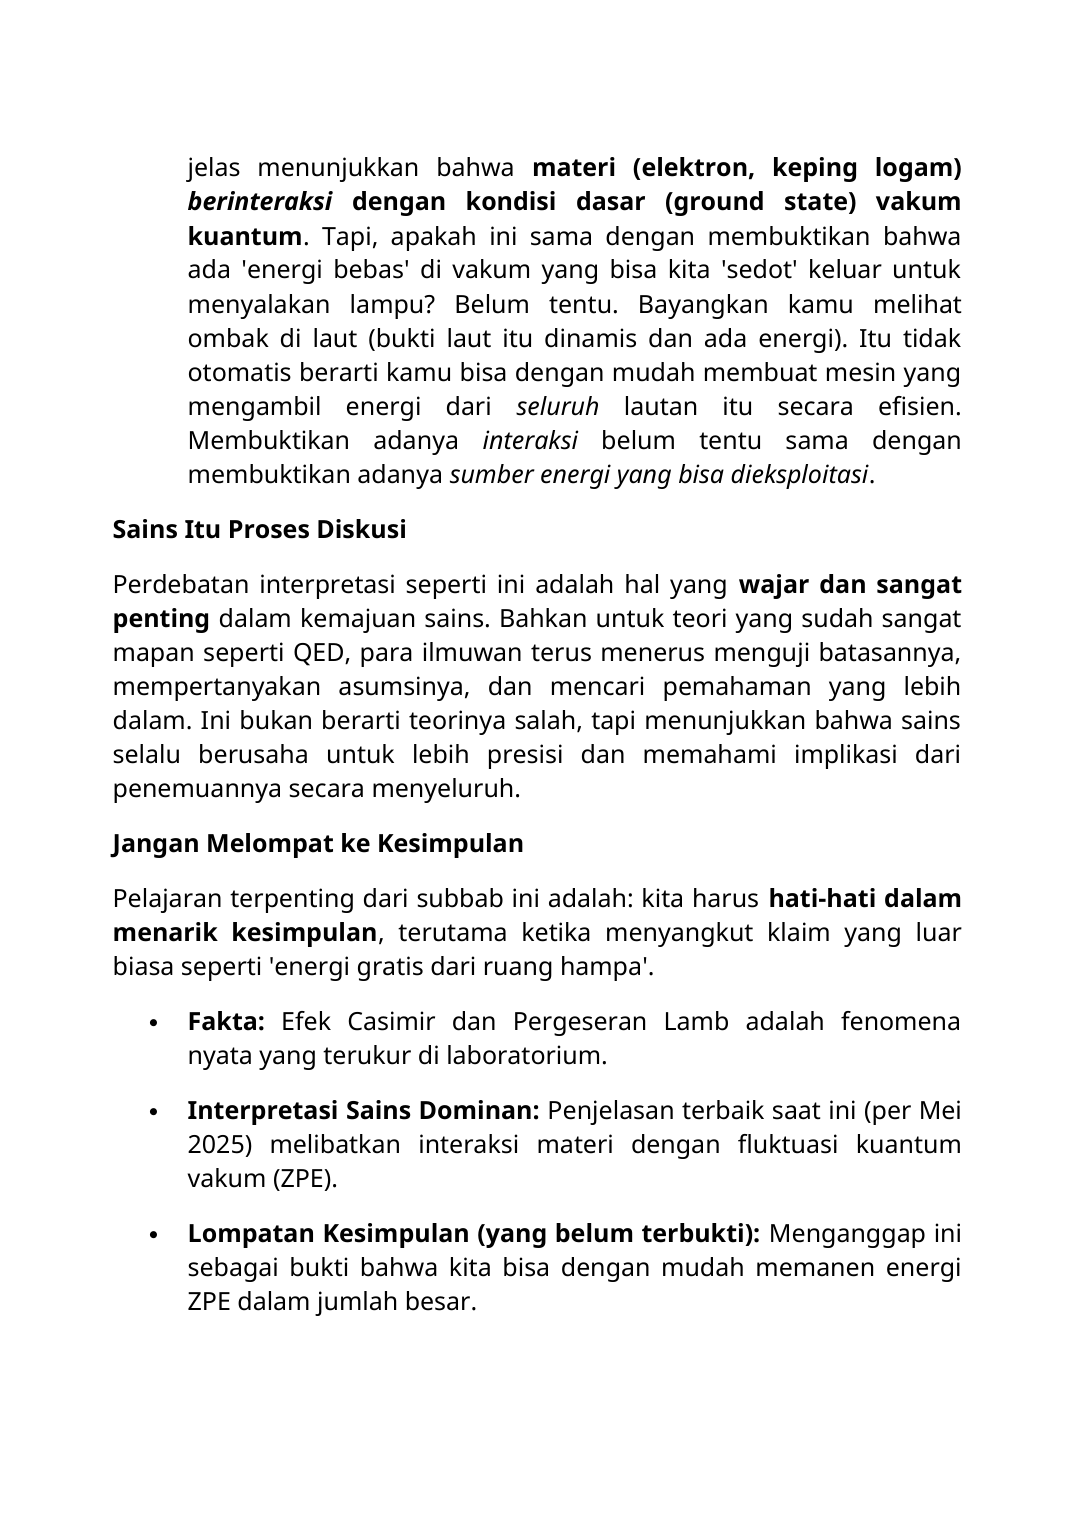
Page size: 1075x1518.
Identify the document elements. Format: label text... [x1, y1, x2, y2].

list Lompatan Kesimpulan (yang belum terbukti): Menganggap ini sebagai bukti bahwa kita bisa dengan mudah memanen energi ZPE dalam jumlah besar. [150, 1216, 962, 1318]
text Jangan Melompat ke Kesimpulan [112, 826, 962, 860]
text Pelajaran terpenting dari subbab ini adalah: kita harus hati-hati dalam menarik kesimpulan, terutama ketika menyangkut klaim yang luar biasa seperti 'energi gratis dari ruang hampa'. [112, 881, 962, 983]
text Perdebatan interpretasi seperti ini adalah hal yang wajar dan sangat penting dalam kemajuan sains. Bahkan untuk teori yang sudah sangat mapan seperti QED, para ilmuwan terus menerus menguji batasannya, mempertanyakan asumsinya, dan mencari pemahaman yang lebih dalam. Ini bukan berarti teorinya salah, tapi menunjukkan bahwa sains selalu berusaha untuk lebih presisi dan memahami implikasi dari penemuannya secara menyeluruh. [112, 566, 962, 805]
list Interpretasi Sains Dominan: Penjelasan terbaik saat ini (per Mei 2025) melibatkan interaksi materi dengan fluktuasi kuantum vakum (ZPE). [150, 1092, 962, 1195]
list jelas menunjukkan bahwa materi (elektron, keping logam) berinteraksi dengan kondisi dasar (ground state) vakum kuantum. Tapi, apakah ini sama dengan membuktikan bahwa ada 'energi bebas' di vakum yang bisa kita 'sedot' keluar untuk menyalakan lampu? Belum tentu. Bayangkan kamu melihat ombak di laut (bukti laut itu dinamis dan ada energi). Itu tidak otomatis berarti kamu bisa dengan mudah membuat mesin yang mengambil energi dari seluruh lautan itu secara efisien. Membuktikan adanya interaksi belum tentu sama dengan membuktikan adanya sumber energi yang bisa dieksploitasi. [150, 150, 962, 491]
list Fakta: Efek Casimir dan Pergeseran Lamb adalah fenomena nyata yang terukur di laboratorium. [150, 1003, 962, 1072]
text Sains Itu Proses Diskusi [112, 511, 962, 546]
